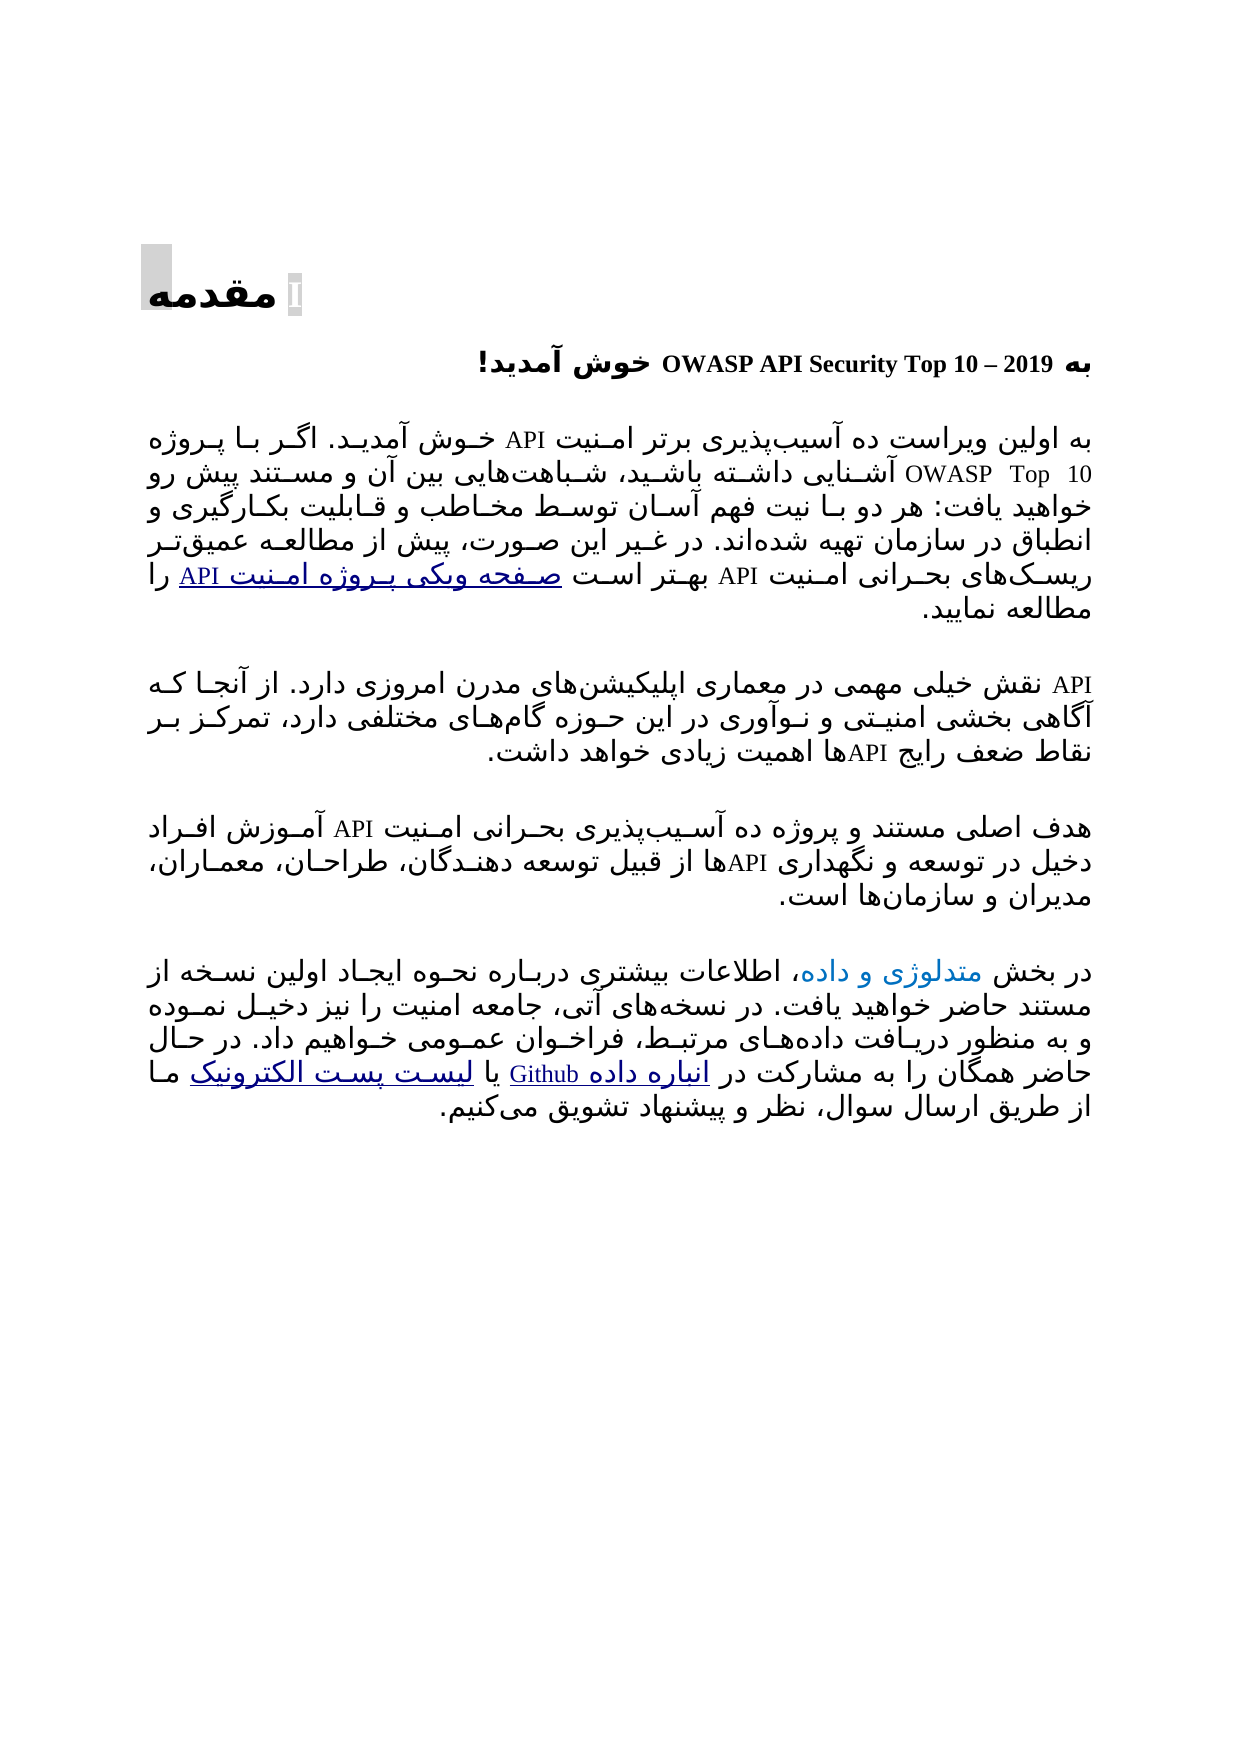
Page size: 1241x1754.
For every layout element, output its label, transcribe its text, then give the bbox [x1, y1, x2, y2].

subtitle I مقدمه [148, 269, 1092, 317]
text به OWASP API Security Top 10 – 2019 خوش آمدید! [148, 346, 1092, 380]
text هدف اصلی مستند و پروژه ده ‌‌آسیب‌پذیری بحرانی امنیت API آموزش افراد دخیل در توسعه و نگهداری APIها از قبیل توسعه دهندگان، طراحان، معماران، مدیران و سازمان‌‌ها است. [148, 810, 1092, 912]
text API نقش خیلی مهمی در معماری اپلیکیشن‌‌های مدرن امروزی دارد. از آنجا که آگاهی بخشی امنیتی و نوآوری در این حوزه گام‌‌های مختلفی دارد، تمرکز بر نقاط ضعف رایج APIها اهمیت زیادی خواهد داشت. [148, 667, 1092, 769]
text در بخش متدلوژی و داده، اطلاعات بیشتری درباره نحوه ایجاد اولین نسخه از مستند حاضر خواهید یافت. در نسخه‌‌های آتی، جامعه امنیت را نیز دخیل نموده و به منظور دریافت داده‌‌های مرتبط، فراخوان عمومی خواهیم داد. در حال حاضر همگان را به مشارکت در انباره داده Github یا لیست پست الکترونیک ما از طریق ارسال سوال، نظر و پیشنهاد تشویق می‌کنیم. [148, 954, 1092, 1124]
text به اولین ویراست ده ‌‌آسیب‌پذیری برتر امنیت API خوش آمدید. اگر با پروژه OWASP Top 10 آشنایی داشته باشید، شباهت‌هایی بین آن و مستند پیش رو خواهید یافت: هر دو با نیت فهم آسان توسط مخاطب و قابلیت بکارگیری و انطباق در سازمان تهیه شده‌اند. در غیر این صورت، پیش از مطالعه عمیق‌تر ریسک‌‌های بحرانی امنیت API بهتر است صفحه ویکی پروژه امنیت API را مطالعه نمایید. [148, 421, 1092, 625]
